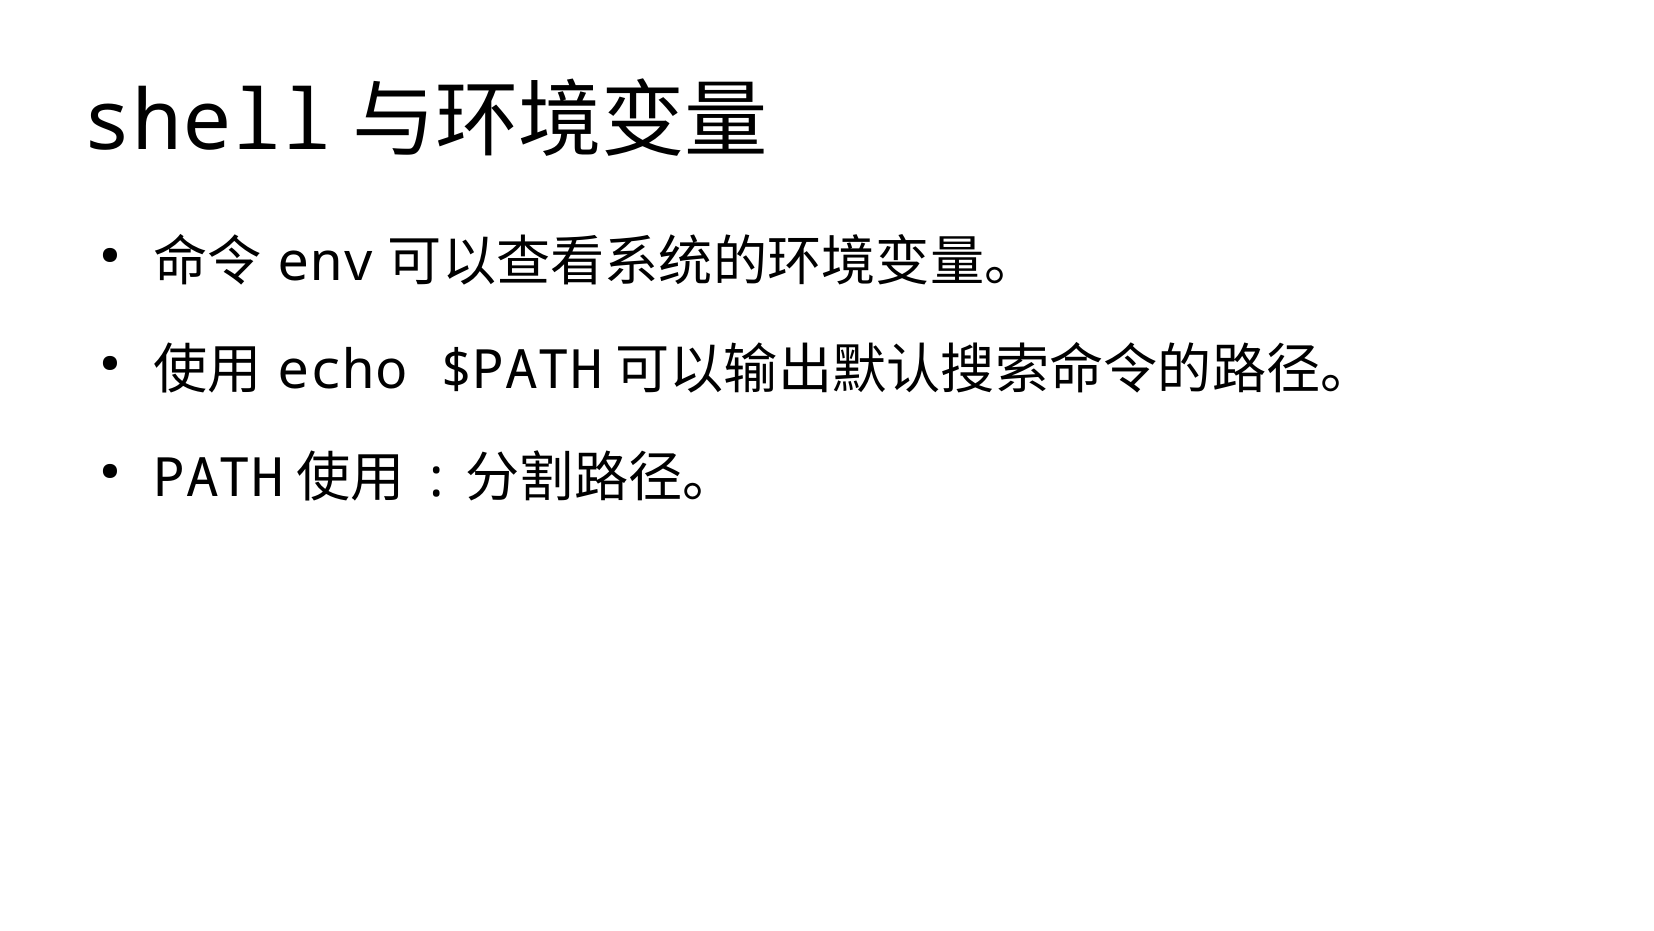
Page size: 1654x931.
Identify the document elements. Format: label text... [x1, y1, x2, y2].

list 命令env可以查看系统的环境变量。 使用echo $PATH可以输出默认搜索命令的路径。 PATH使用:分割路径。 [82, 217, 1571, 758]
title shell与环境变量 [82, 37, 1571, 189]
